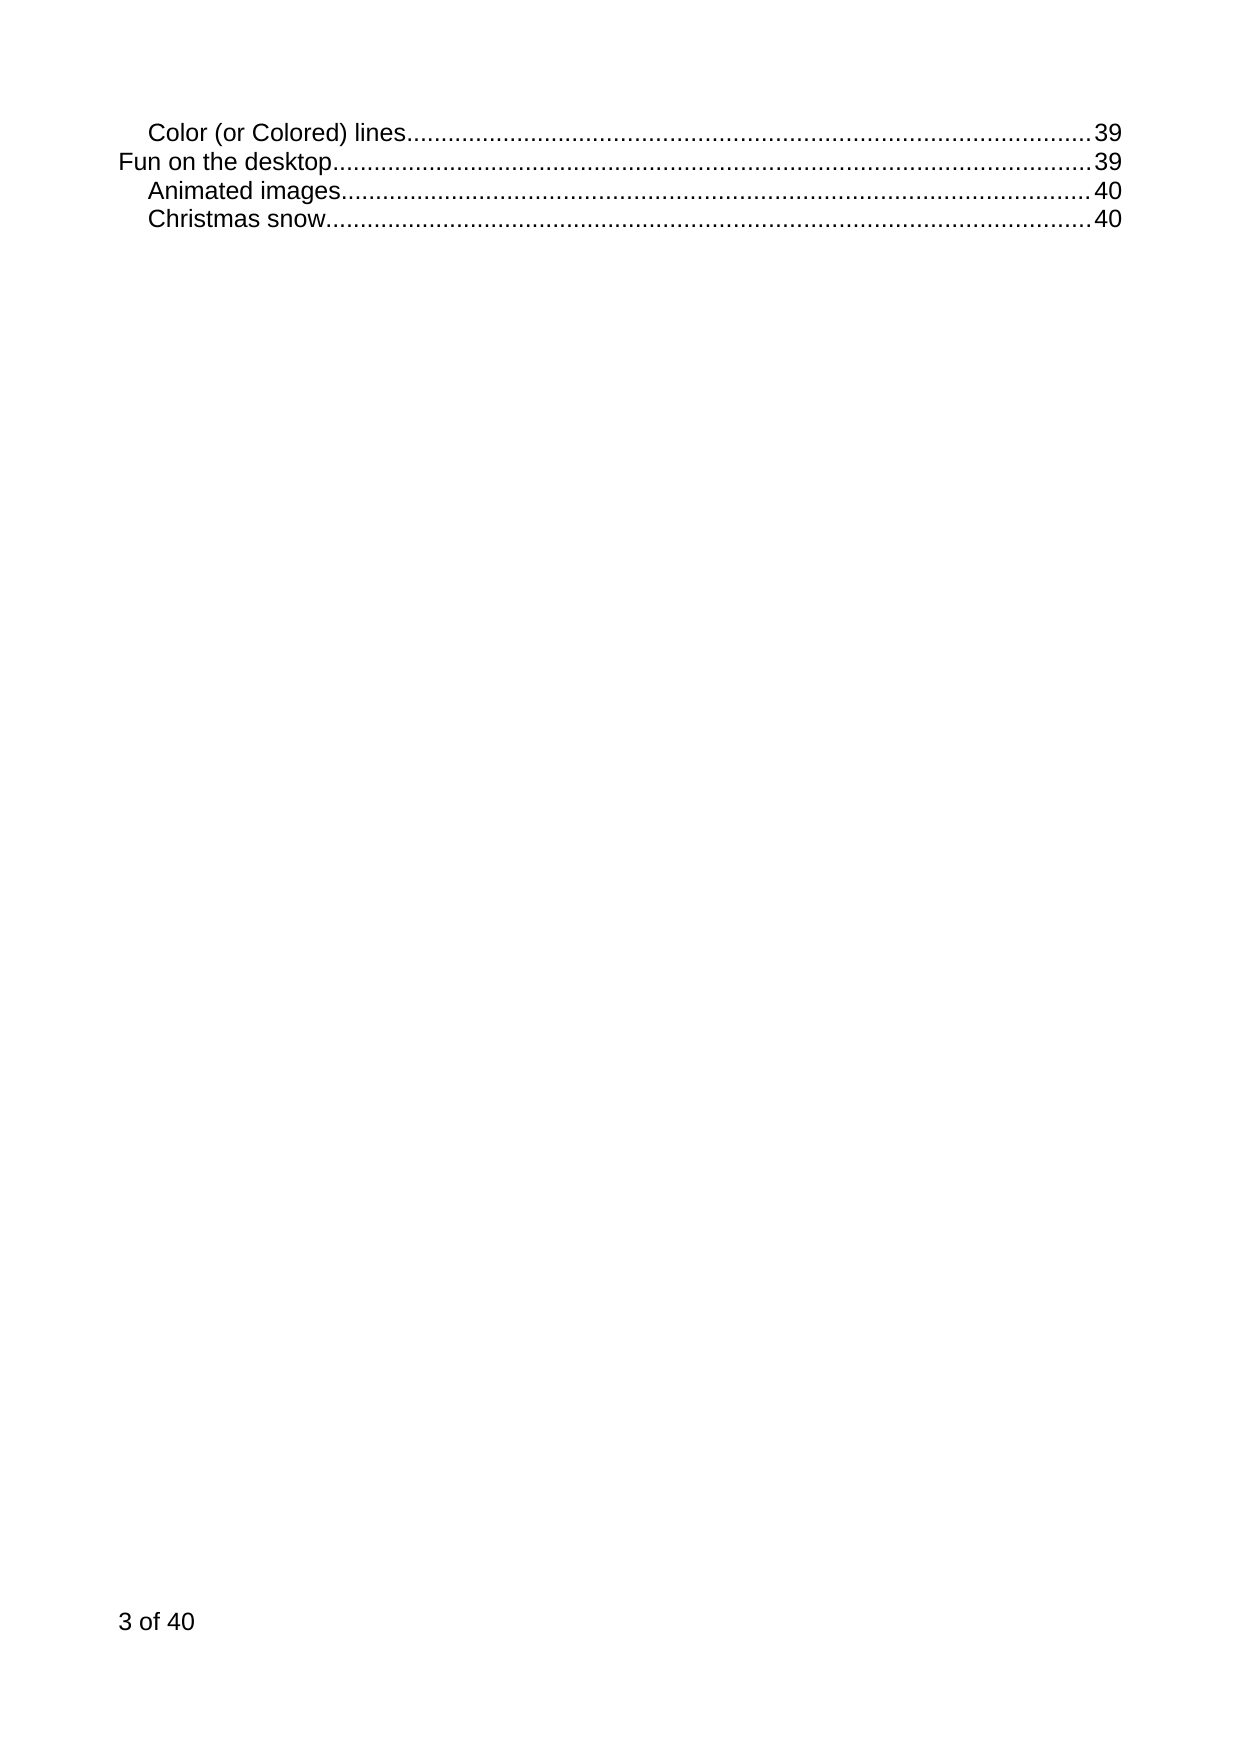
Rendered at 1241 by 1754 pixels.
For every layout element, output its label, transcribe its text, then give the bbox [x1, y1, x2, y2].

text Color (or Colored) lines 39 [148, 118, 1122, 147]
text Christmas snow 40 [148, 204, 1122, 233]
text Animated images 40 [148, 176, 1122, 204]
text Fun on the desktop 39 [118, 147, 1122, 176]
